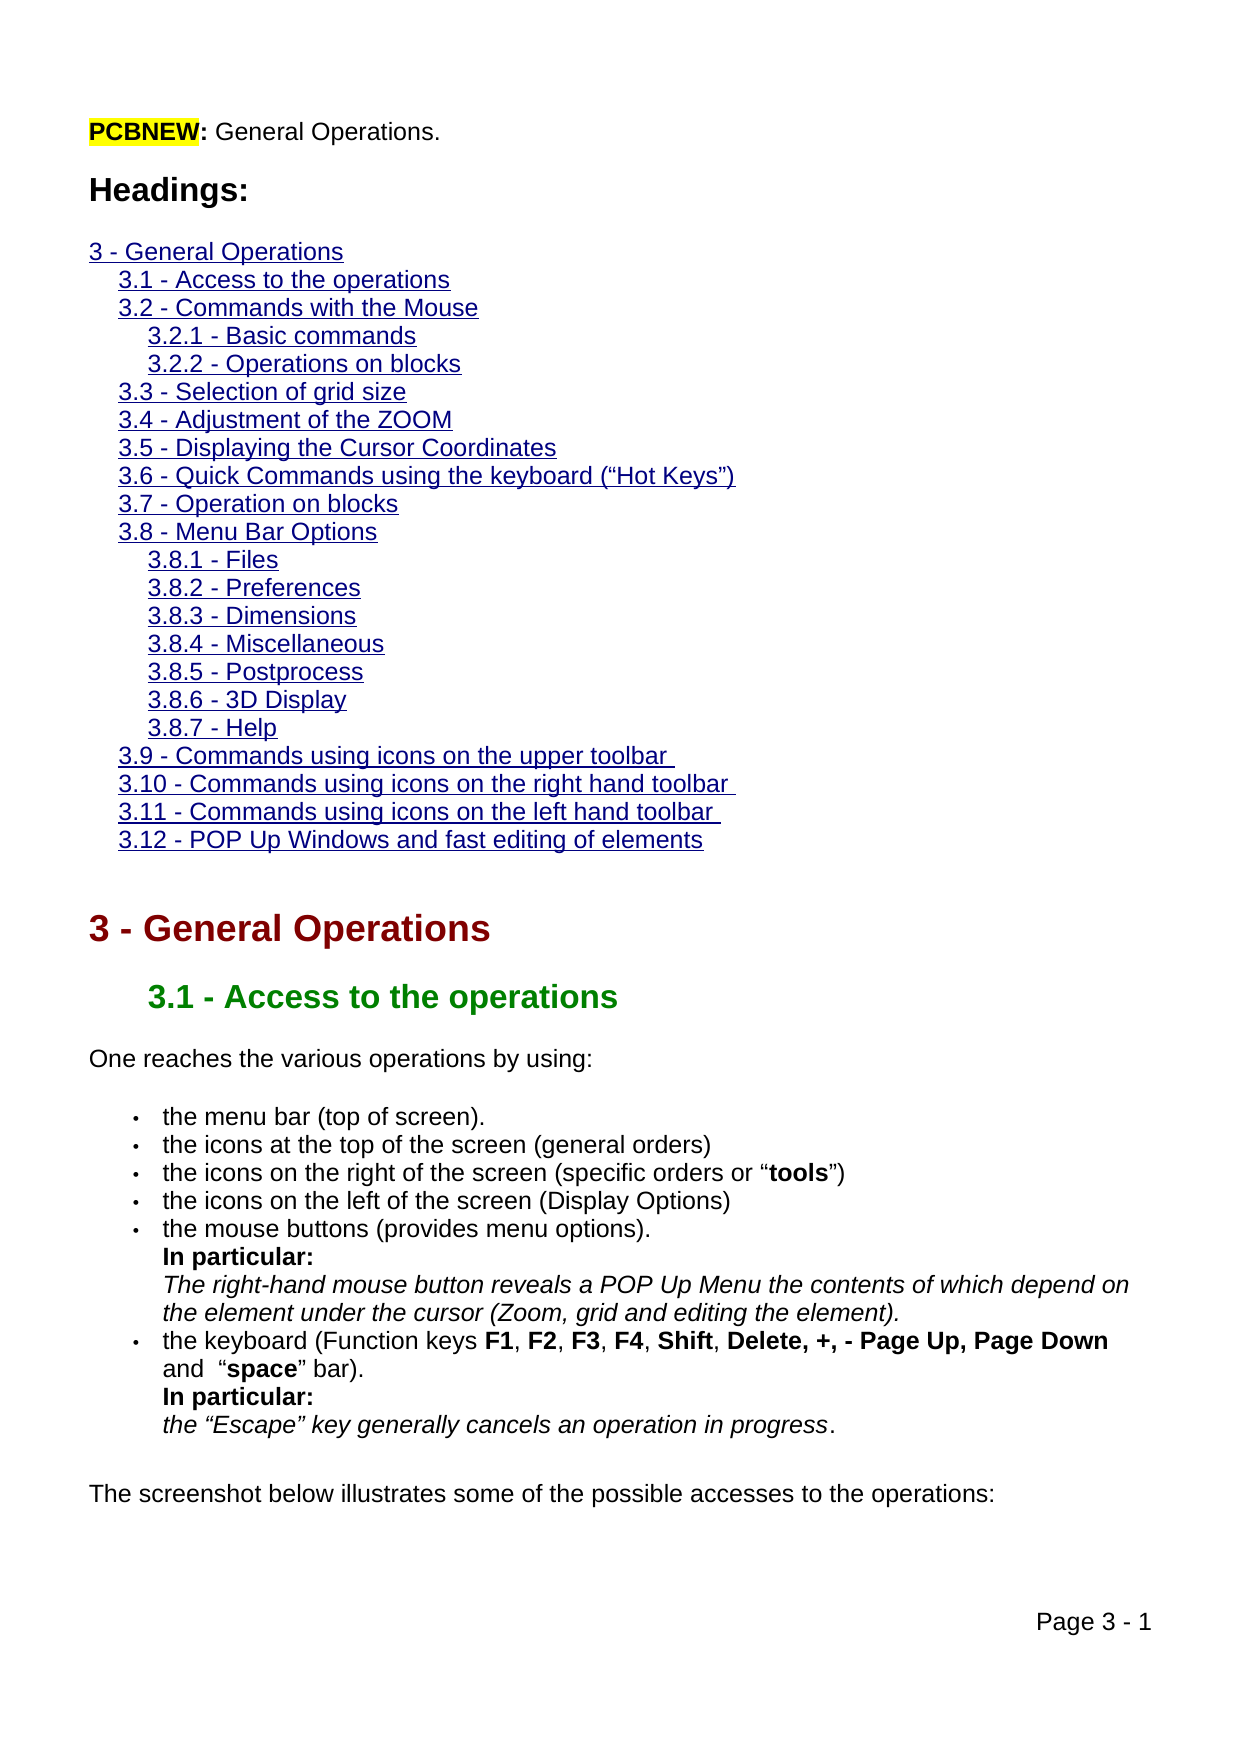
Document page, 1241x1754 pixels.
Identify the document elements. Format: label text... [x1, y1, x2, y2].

text 3.7 - Operation on blocks [118, 490, 1152, 518]
text 3.8.3 - Dimensions [147, 602, 1152, 630]
list the menu bar (top of screen). [133, 1102, 1152, 1131]
text 3.10 - Commands using icons on the right hand toolbar [118, 770, 1152, 798]
text 3.2 - Commands with the Mouse [118, 294, 1152, 322]
text 3.2.1 - Basic commands [147, 322, 1152, 350]
subtitle General Operations [88, 907, 1152, 949]
text 3.8.2 - Preferences [147, 574, 1152, 602]
text 3.8.1 - Files [147, 546, 1152, 574]
subtitle PCBNEW: General Operations. [88, 118, 1152, 146]
subtitle Headings: [88, 171, 1152, 208]
text 3 - General Operations [88, 238, 1152, 266]
text 3.8.6 - 3D Display [147, 686, 1152, 714]
text 3.8.5 - Postprocess [147, 658, 1152, 686]
text 3.6 - Quick Commands using the keyboard (“Hot Keys”) [118, 462, 1152, 490]
text 3.9 - Commands using icons on the upper toolbar [118, 742, 1152, 770]
subtitle Access to the operations [148, 978, 1152, 1016]
list the icons on the left of the screen (Display Options) [133, 1187, 1152, 1214]
text 3.1 - Access to the operations [118, 266, 1152, 294]
subtitle The screenshot below illustrates some of the possible accesses to the operations: [88, 1479, 1152, 1507]
text 3.8.7 - Help [147, 714, 1152, 742]
subtitle One reaches the various operations by using: [88, 1045, 1152, 1073]
text 3.4 - Adjustment of the ZOOM [118, 406, 1152, 434]
text 3.8.4 - Miscellaneous [147, 630, 1152, 658]
text 3.3 - Selection of grid size [118, 378, 1152, 406]
text 3.2.2 - Operations on blocks [147, 350, 1152, 378]
text 3.5 - Displaying the Cursor Coordinates [118, 434, 1152, 462]
text 3.11 - Commands using icons on the left hand toolbar [118, 798, 1152, 826]
text 3.12 - POP Up Windows and fast editing of elements [118, 826, 1152, 854]
text 3.8 - Menu Bar Options [118, 518, 1152, 546]
list the keyboard (Function keys F1, F2, F3, F4, Shift, Delete, +, - Page Up, Page Down and “space” bar). In particular: the “Escape” key generally cancels an operation in progress. [133, 1327, 1152, 1439]
list the mouse buttons (provides menu options). In particular: The right-hand mouse button reveals a POP Up Menu the contents of which depend on the element under the cursor (Zoom, grid and editing the element). [133, 1214, 1152, 1327]
list the icons at the top of the screen (general orders) [133, 1131, 1152, 1158]
list the icons on the right of the screen (specific orders or “tools”) [133, 1158, 1152, 1187]
